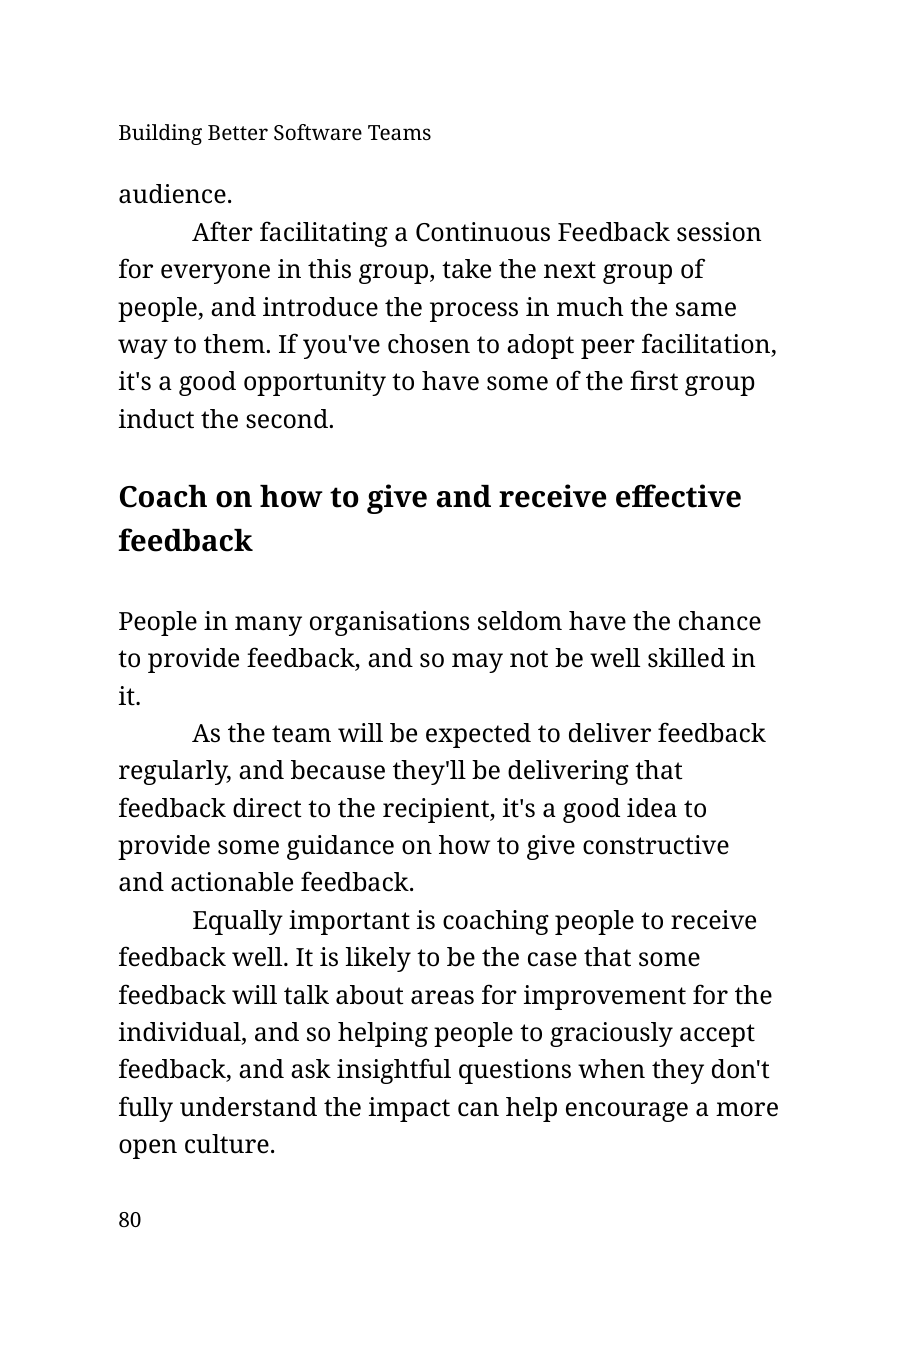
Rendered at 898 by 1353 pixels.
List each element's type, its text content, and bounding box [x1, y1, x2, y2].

text As the team will be expected to deliver feedback regularly, and because they'll be delivering that feedback direct to the recipient, it's a good idea to provide some guidance on how to give constructive and actionable feedback. [118, 716, 779, 899]
subtitle Coach on how to give and receive effective feedback [118, 476, 779, 559]
text After facilitating a Continuous Feedback session for everyone in this group, take the next group of people, and introduce the process in much the same way to them. If you've chosen to adopt peer facilitation, it's a good opportunity to have some of the first group induct the second. [118, 214, 779, 436]
text audience. [118, 177, 779, 211]
text People in many organisations seldom have the chance to provide feedback, and so may not be well skilled in it. [118, 603, 779, 712]
text Equally important is coaching people to receive feedback well. It is likely to be the case that some feedback will talk about areas for improvement for the individual, and so helping people to graciously accept feedback, and ask insightful questions when they don't fully understand the impact can help encourage a more open culture. [118, 902, 779, 1161]
